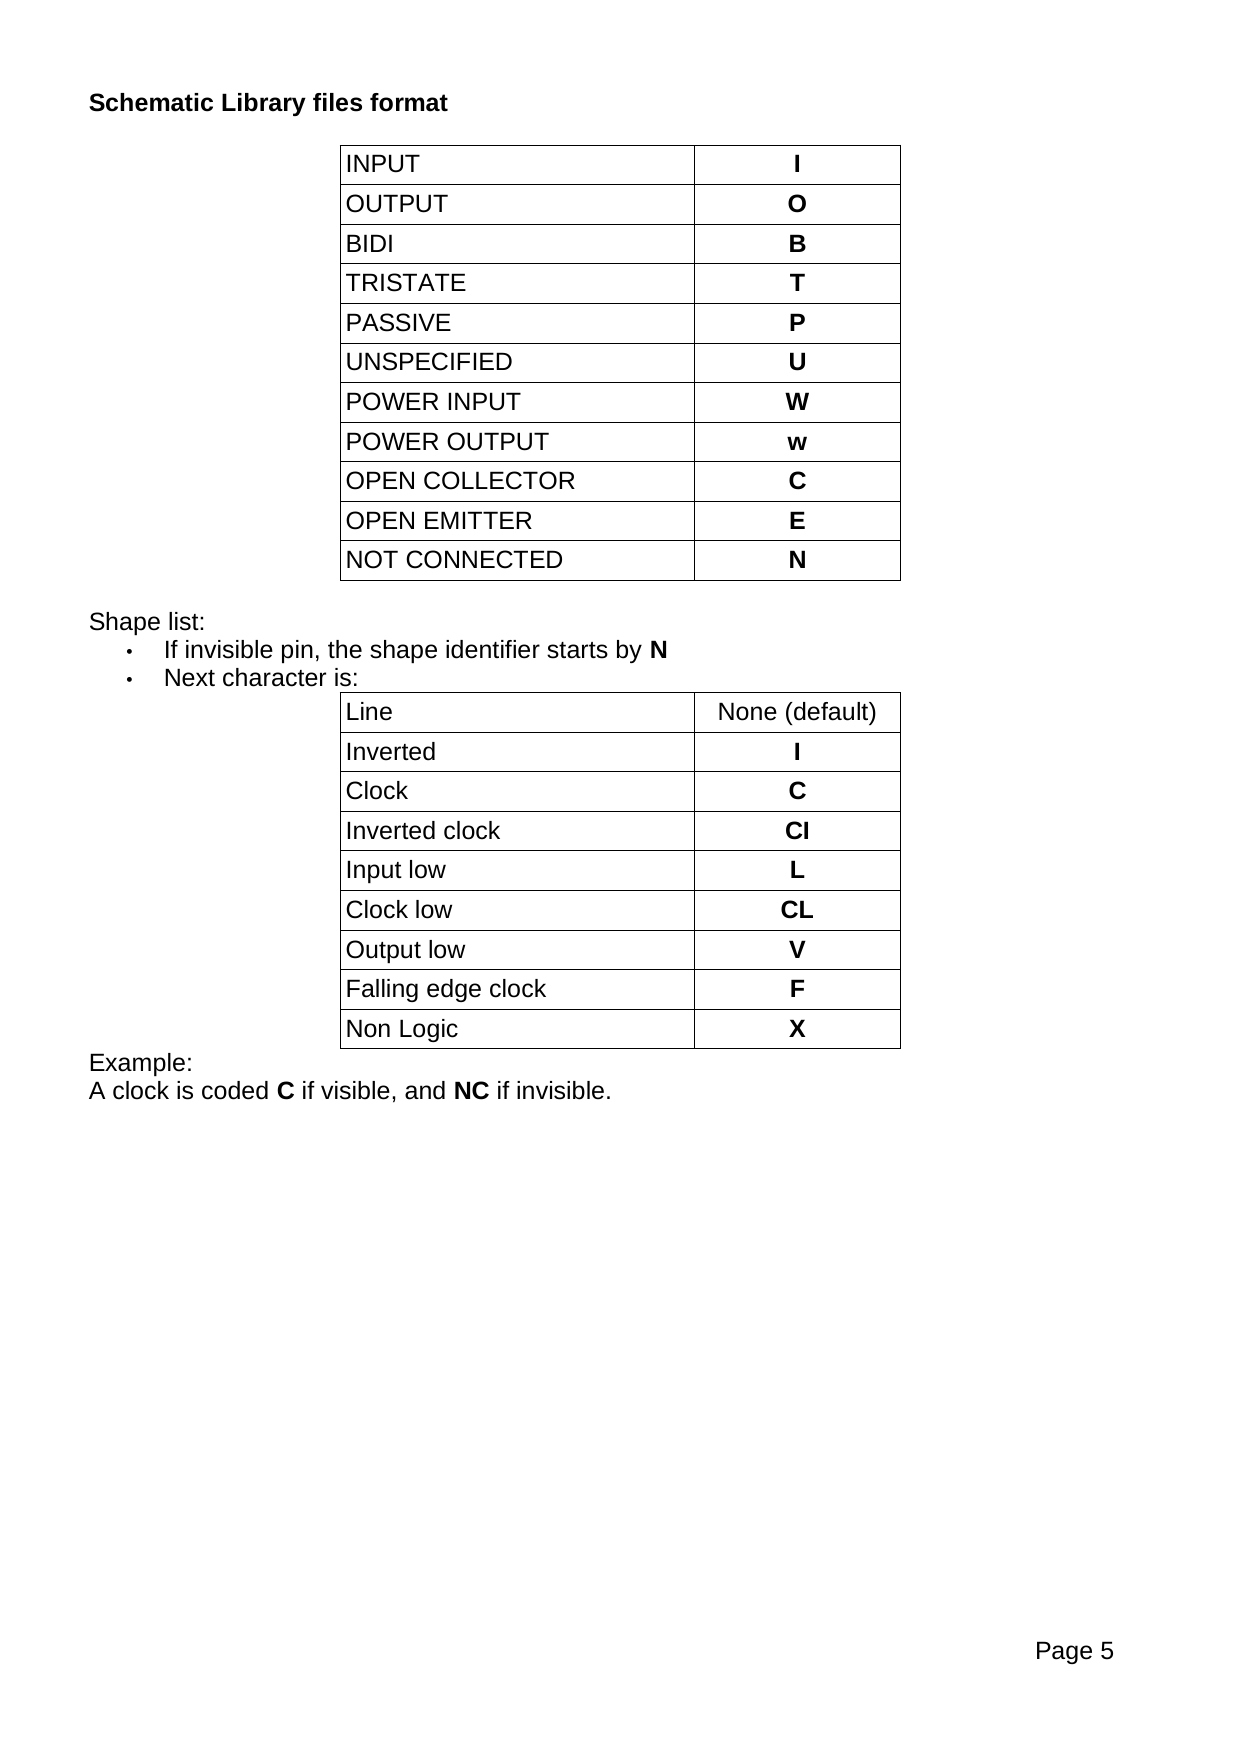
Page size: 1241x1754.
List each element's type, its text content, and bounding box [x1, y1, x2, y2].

table_cell U [695, 344, 900, 382]
table_cell w [695, 423, 900, 461]
table_header Line [341, 693, 694, 732]
table_cell I [695, 733, 900, 771]
table_cell X [695, 1010, 900, 1048]
table_cell Inverted clock [341, 812, 694, 850]
table_cell B [695, 225, 900, 263]
text A clock is coded C if visible, and NC if invisible. [88, 1077, 1152, 1104]
table_cell CL [695, 891, 900, 930]
table_cell OPEN COLLECTOR [341, 462, 694, 501]
table_header I [695, 146, 900, 184]
table_cell UNSPECIFIED [341, 344, 694, 382]
table_cell NOT CONNECTED [341, 541, 694, 580]
table_cell T [695, 264, 900, 303]
table_cell Input low [341, 851, 694, 890]
table_cell O [695, 185, 900, 224]
table_cell POWER OUTPUT [341, 423, 694, 461]
table_cell BIDI [341, 225, 694, 263]
text Shape list: [88, 608, 1152, 636]
list If invisible pin, the shape identifier starts by N [126, 636, 1152, 664]
list Next character is: [126, 664, 1152, 692]
table_cell PASSIVE [341, 304, 694, 343]
table_cell POWER INPUT [341, 383, 694, 422]
table_cell Output low [341, 931, 694, 969]
table_header None (default) [695, 693, 900, 732]
table_cell Clock [341, 772, 694, 811]
table_cell Falling edge clock [341, 970, 694, 1009]
text Example: [88, 1048, 1152, 1077]
table_cell E [695, 502, 900, 540]
table_cell Clock low [341, 891, 694, 930]
table_cell F [695, 970, 900, 1009]
table_cell P [695, 304, 900, 343]
table_cell L [695, 851, 900, 890]
table_header INPUT [341, 146, 694, 184]
table_cell CI [695, 812, 900, 850]
table_cell V [695, 931, 900, 969]
table_cell C [695, 462, 900, 501]
table_cell TRISTATE [341, 264, 694, 303]
table_cell C [695, 772, 900, 811]
table_cell N [695, 541, 900, 580]
table_cell W [695, 383, 900, 422]
table_cell Inverted [341, 733, 694, 771]
table_cell Non Logic [341, 1010, 694, 1048]
table_cell OPEN EMITTER [341, 502, 694, 540]
table_cell OUTPUT [341, 185, 694, 224]
